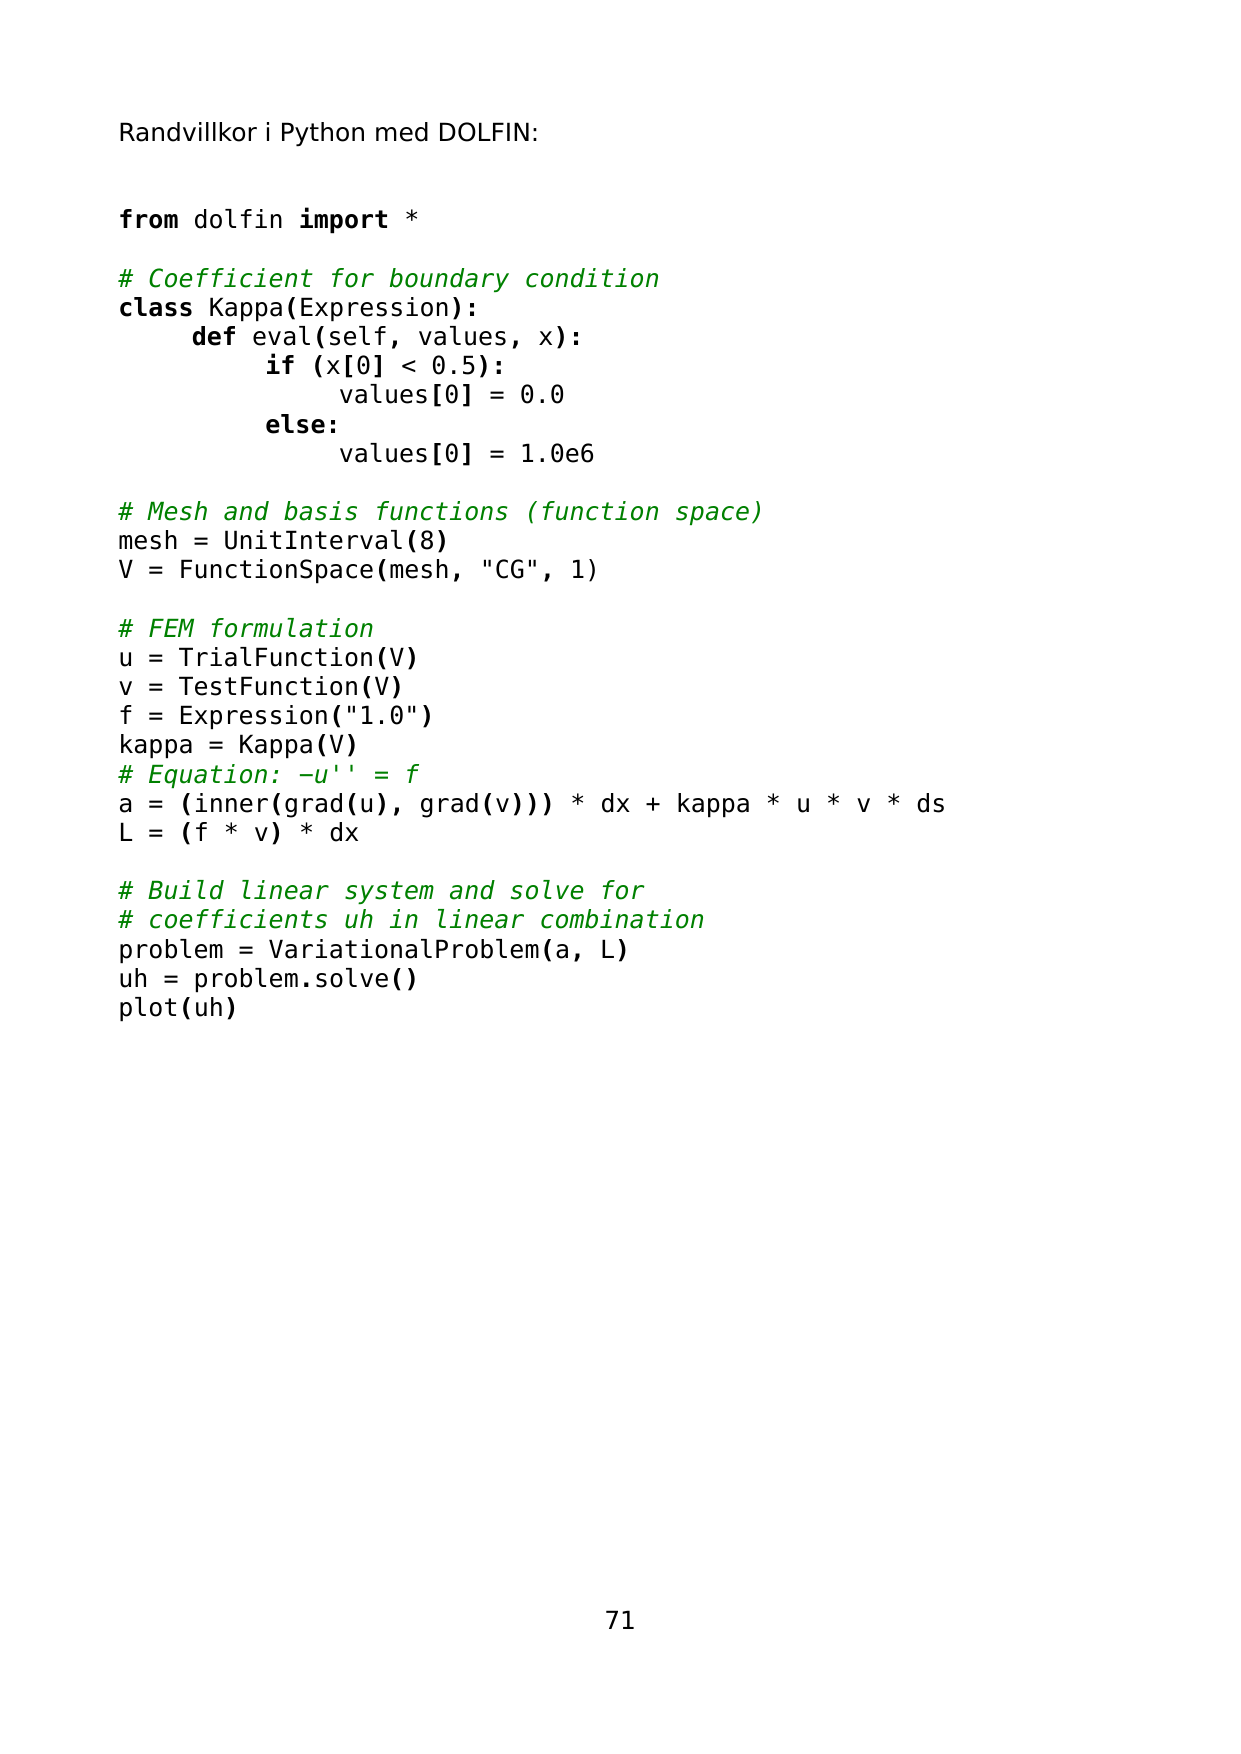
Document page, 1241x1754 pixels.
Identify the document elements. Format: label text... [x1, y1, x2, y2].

text class Kappa(Expression): [118, 293, 1122, 322]
text from dolfin import * [118, 206, 1122, 235]
text kappa = Kappa(V) [118, 731, 1122, 760]
text # Equation: −u'' = f [118, 760, 1122, 789]
text else: [118, 410, 1122, 439]
text def eval(self, values, x): [118, 322, 1122, 351]
text L = (f * v) * dx [118, 818, 1122, 847]
text uh = problem.solve() [118, 964, 1122, 993]
text # Mesh and basis functions (function space) [118, 497, 1122, 526]
text u = TrialFunction(V) [118, 643, 1122, 672]
text v = TestFunction(V) [118, 672, 1122, 701]
text # FEM formulation [118, 614, 1122, 643]
text problem = VariationalProblem(a, L) [118, 935, 1122, 964]
text a = (inner(grad(u), grad(v))) * dx + kappa * u * v * ds [118, 789, 1122, 818]
text # Coefficient for boundary condition [118, 264, 1122, 293]
text # Build linear system and solve for [118, 876, 1122, 906]
text Randvillkor i Python med DOLFIN: [118, 118, 1122, 147]
text values[0] = 0.0 [118, 381, 1122, 410]
text V = FunctionSpace(mesh, "CG", 1) [118, 556, 1122, 585]
text values[0] = 1.0e6 [118, 439, 1122, 468]
text plot(uh) [118, 993, 1122, 1022]
text if (x[0] < 0.5): [118, 351, 1122, 381]
text # coefficients uh in linear combination [118, 906, 1122, 935]
text f = Expression("1.0") [118, 701, 1122, 731]
text mesh = UnitInterval(8) [118, 526, 1122, 556]
